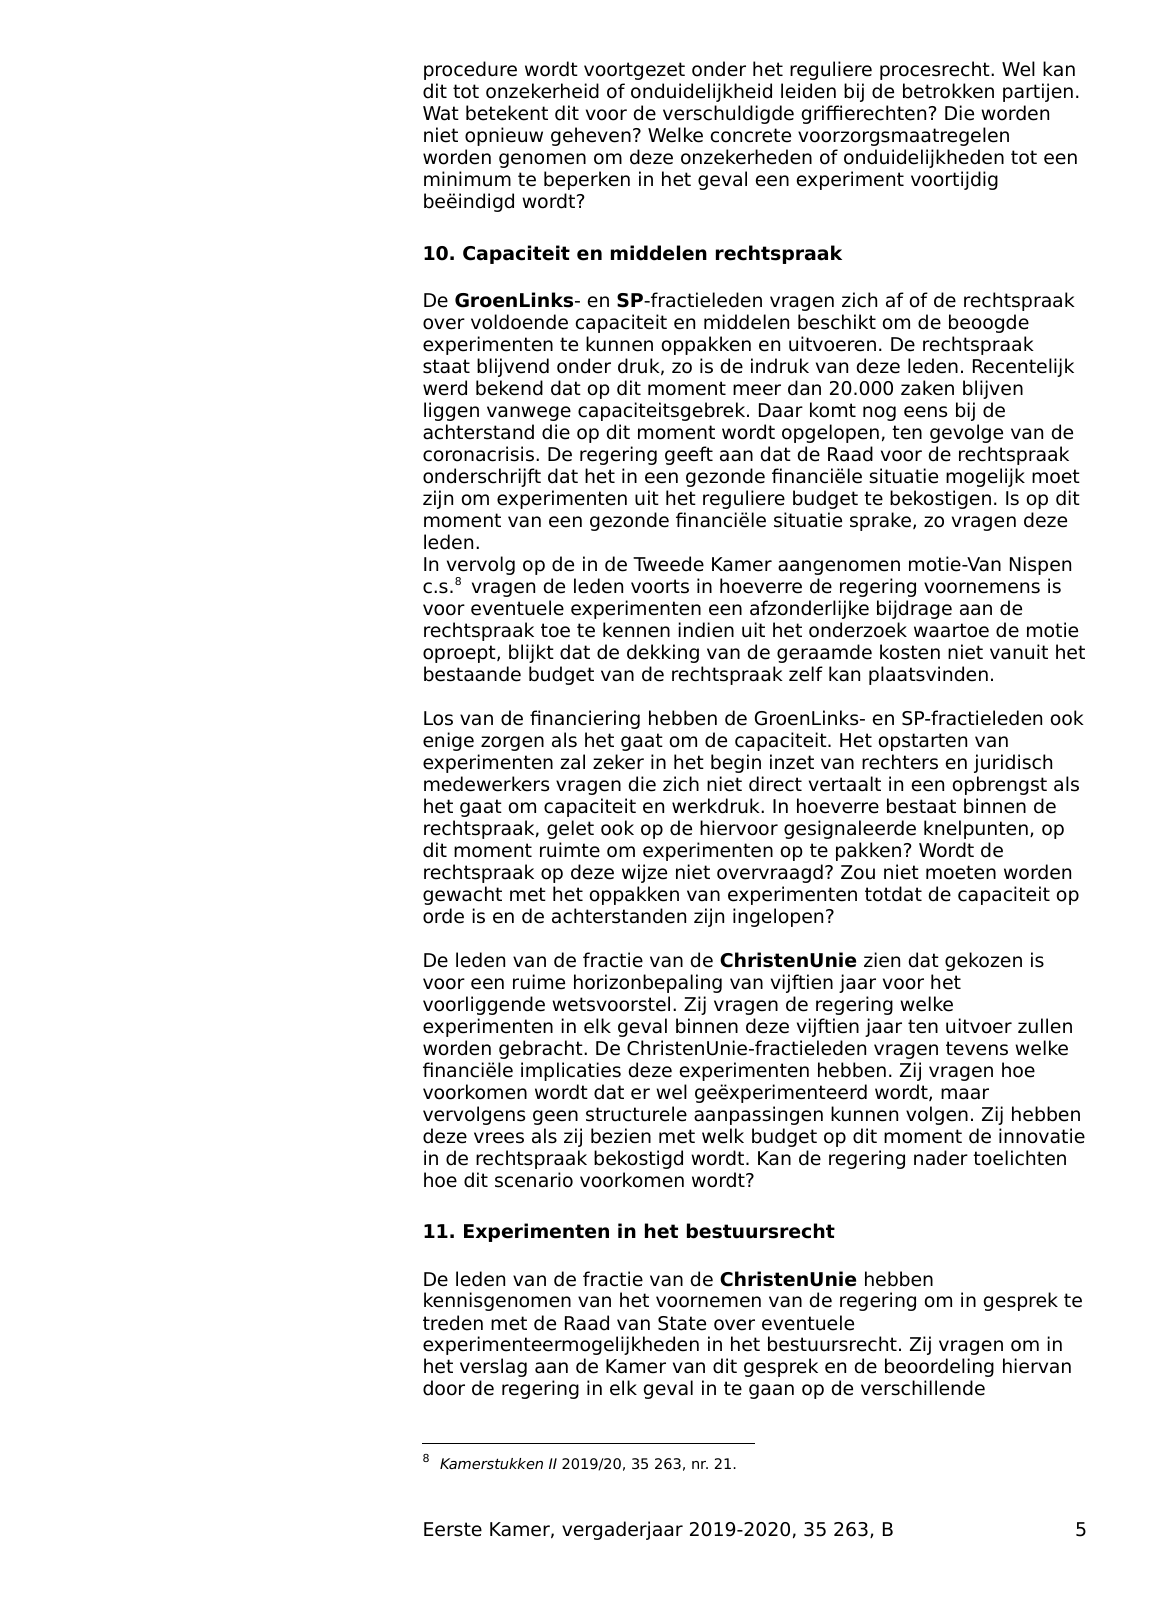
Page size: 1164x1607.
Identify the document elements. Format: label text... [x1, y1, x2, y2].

text In vervolg op de in de Tweede Kamer aangenomen motie-Van Nispen c.s. vragen de leden voorts in hoeverre de regering voornemens is voor eventuele experimenten een afzonderlijke bijdrage aan de rechtspraak toe te kennen indien uit het onderzoek waartoe de motie oproept, blijkt dat de dekking van de geraamde kosten niet vanuit het bestaande budget van de rechtspraak zelf kan plaatsvinden. [422, 554, 1087, 686]
text Los van de financiering hebben de GroenLinks- en SP-fractieleden ook enige zorgen als het gaat om de capaciteit. Het opstarten van experimenten zal zeker in het begin inzet van rechters en juridisch medewerkers vragen die zich niet direct vertaalt in een opbrengst als het gaat om capaciteit en werkdruk. In hoeverre bestaat binnen de rechtspraak, gelet ook op de hiervoor gesignaleerde knelpunten, op dit moment ruimte om experimenten op te pakken? Wordt de rechtspraak op deze wijze niet overvraagd? Zou niet moeten worden gewacht met het oppakken van experimenten totdat de capaciteit op orde is en de achterstanden zijn ingelopen? [422, 708, 1087, 927]
subtitle 11. Experimenten in het bestuursrecht [422, 1221, 1087, 1243]
text De leden van de fractie van de ChristenUnie hebben kennisgenomen van het voornemen van de regering om in gesprek te treden met de Raad van State over eventuele experimenteermogelijkheden in het bestuursrecht. Zij vragen om in het verslag aan de Kamer van dit gesprek en de beoordeling hiervan door de regering in elk geval in te gaan op de verschillende [422, 1268, 1087, 1400]
text procedure wordt voortgezet onder het reguliere procesrecht. Wel kan dit tot onzekerheid of onduidelijkheid leiden bij de betrokken partijen. Wat betekent dit voor de verschuldigde griffierechten? Die worden niet opnieuw geheven? Welke concrete voorzorgsmaatregelen worden genomen om deze onzekerheden of onduidelijkheden tot een minimum te beperken in het geval een experiment voortijdig beëindigd wordt? [422, 59, 1087, 213]
text De GroenLinks- en SP-fractieleden vragen zich af of de rechtspraak over voldoende capaciteit en middelen beschikt om de beoogde experimenten te kunnen oppakken en uitvoeren. De rechtspraak staat blijvend onder druk, zo is de indruk van deze leden. Recentelijk werd bekend dat op dit moment meer dan 20.000 zaken blijven liggen vanwege capaciteitsgebrek. Daar komt nog eens bij de achterstand die op dit moment wordt opgelopen, ten gevolge van de coronacrisis. De regering geeft aan dat de Raad voor de rechtspraak onderschrijft dat het in een gezonde financiële situatie mogelijk moet zijn om experimenten uit het reguliere budget te bekostigen. Is op dit moment van een gezonde financiële situatie sprake, zo vragen deze leden. [422, 290, 1087, 554]
text De leden van de fractie van de ChristenUnie zien dat gekozen is voor een ruime horizonbepaling van vijftien jaar voor het voorliggende wetsvoorstel. Zij vragen de regering welke experimenten in elk geval binnen deze vijftien jaar ten uitvoer zullen worden gebracht. De ChristenUnie-fractieleden vragen tevens welke financiële implicaties deze experimenten hebben. Zij vragen hoe voorkomen wordt dat er wel geëxperimenteerd wordt, maar vervolgens geen structurele aanpassingen kunnen volgen. Zij hebben deze vrees als zij bezien met welk budget op dit moment de innovatie in de rechtspraak bekostigd wordt. Kan de regering nader toelichten hoe dit scenario voorkomen wordt? [422, 950, 1087, 1191]
text Kamerstukken II 2019/20, 35 263, nr. 21. [422, 1452, 1087, 1474]
subtitle 10. Capaciteit en middelen rechtspraak [422, 243, 1087, 265]
